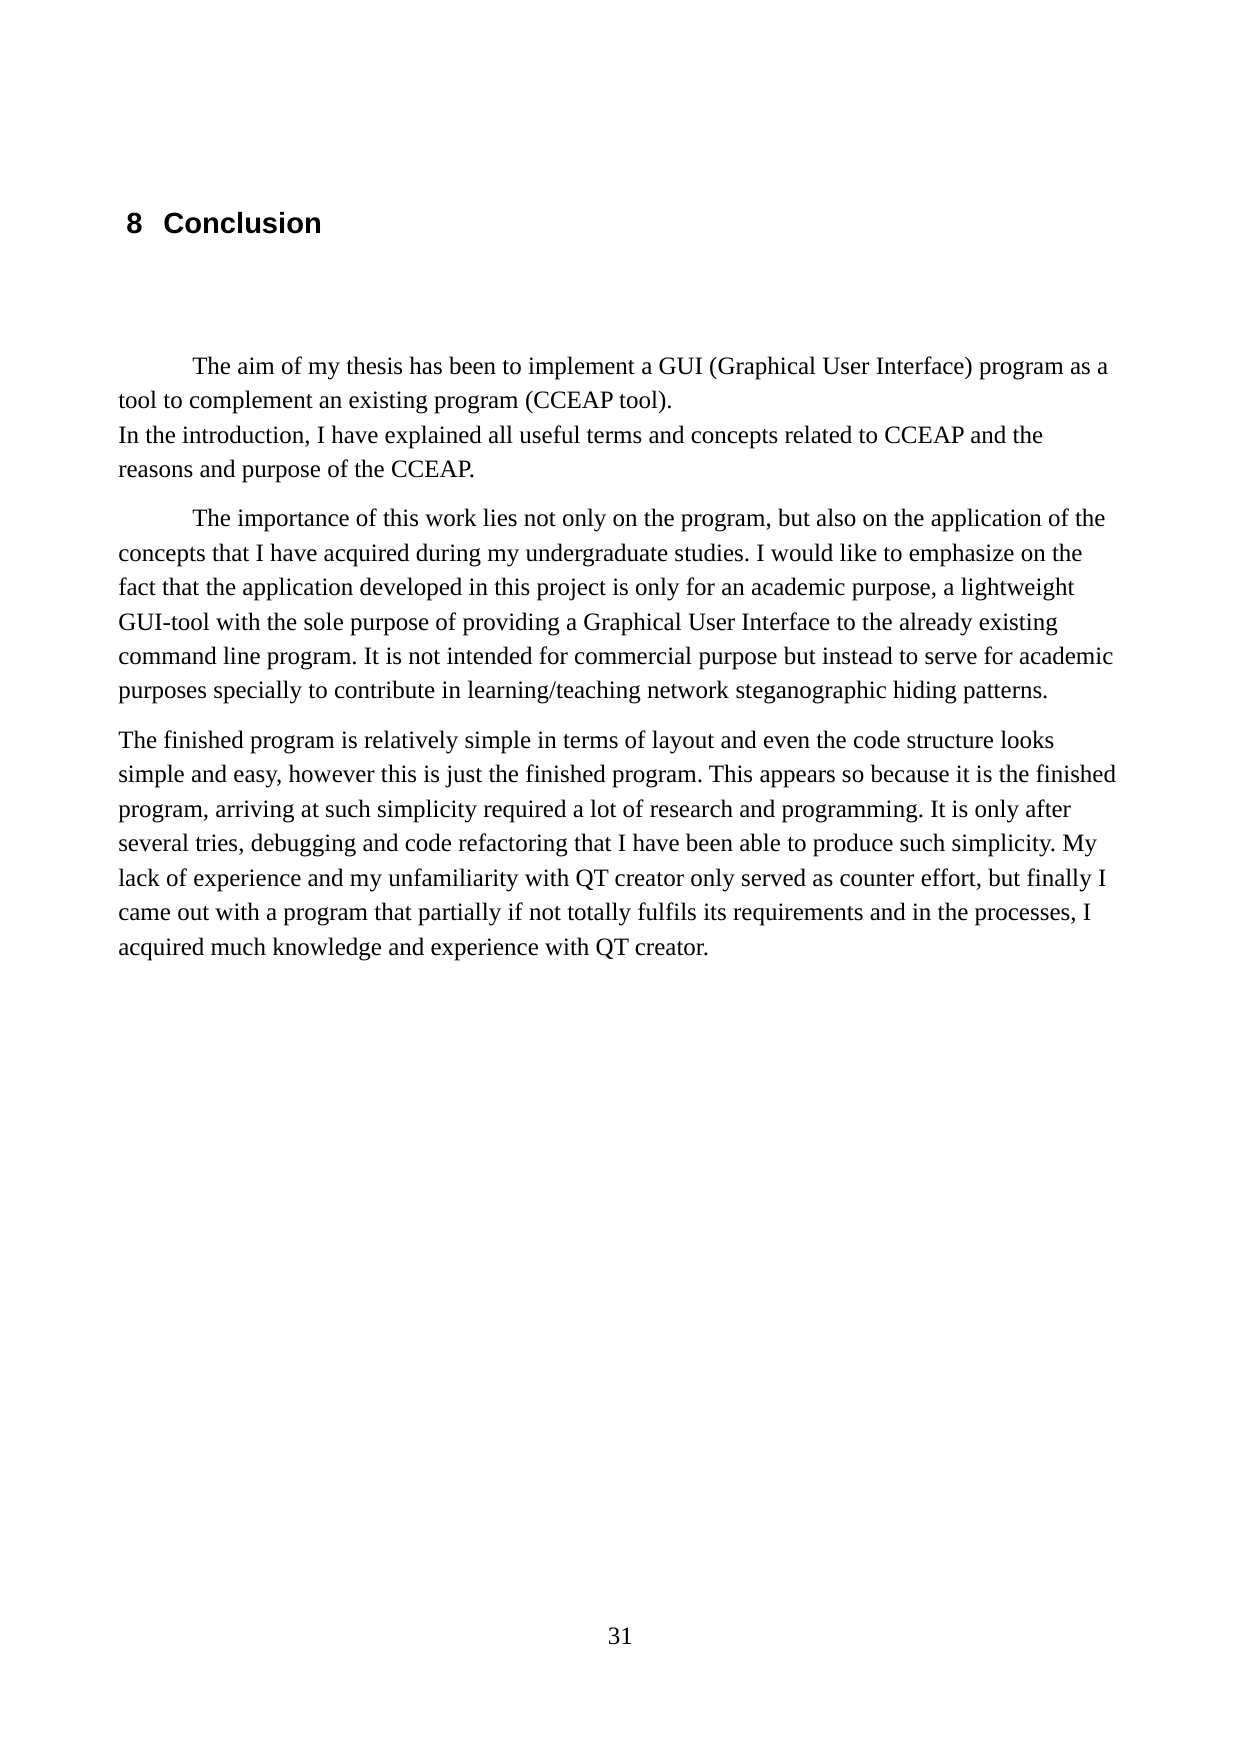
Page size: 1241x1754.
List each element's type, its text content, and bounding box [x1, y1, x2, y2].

text The importance of this work lies not only on the program, but also on the application of the concepts that I have acquired during my undergraduate studies. I would like to emphasize on the fact that the application developed in this project is only for an academic purpose, a lightweight GUI-tool with the sole purpose of providing a Graphical User Interface to the already existing command line program. It is not intended for commercial purpose but instead to serve for academic purposes specially to contribute in learning/teaching network steganographic hiding patterns. [118, 503, 1122, 704]
subtitle Conclusion [118, 207, 1122, 240]
text The finished program is relatively simple in terms of layout and even the code structure looks simple and easy, however this is just the finished program. This appears so because it is the finished program, arriving at such simplicity required a lot of research and programming. It is only after several tries, debugging and code refactoring that I have been able to produce such simplicity. My lack of experience and my unfamiliarity with QT creator only served as counter effort, but finally I came out with a program that partially if not totally fulfils its requirements and in the processes, I acquired much knowledge and experience with QT creator. [118, 725, 1122, 960]
text The aim of my thesis has been to implement a GUI (Graphical User Interface) program as a tool to complement an existing program (CCEAP tool). In the introduction, I have explained all useful terms and concepts related to CCEAP and the reasons and purpose of the CCEAP. [118, 351, 1122, 483]
